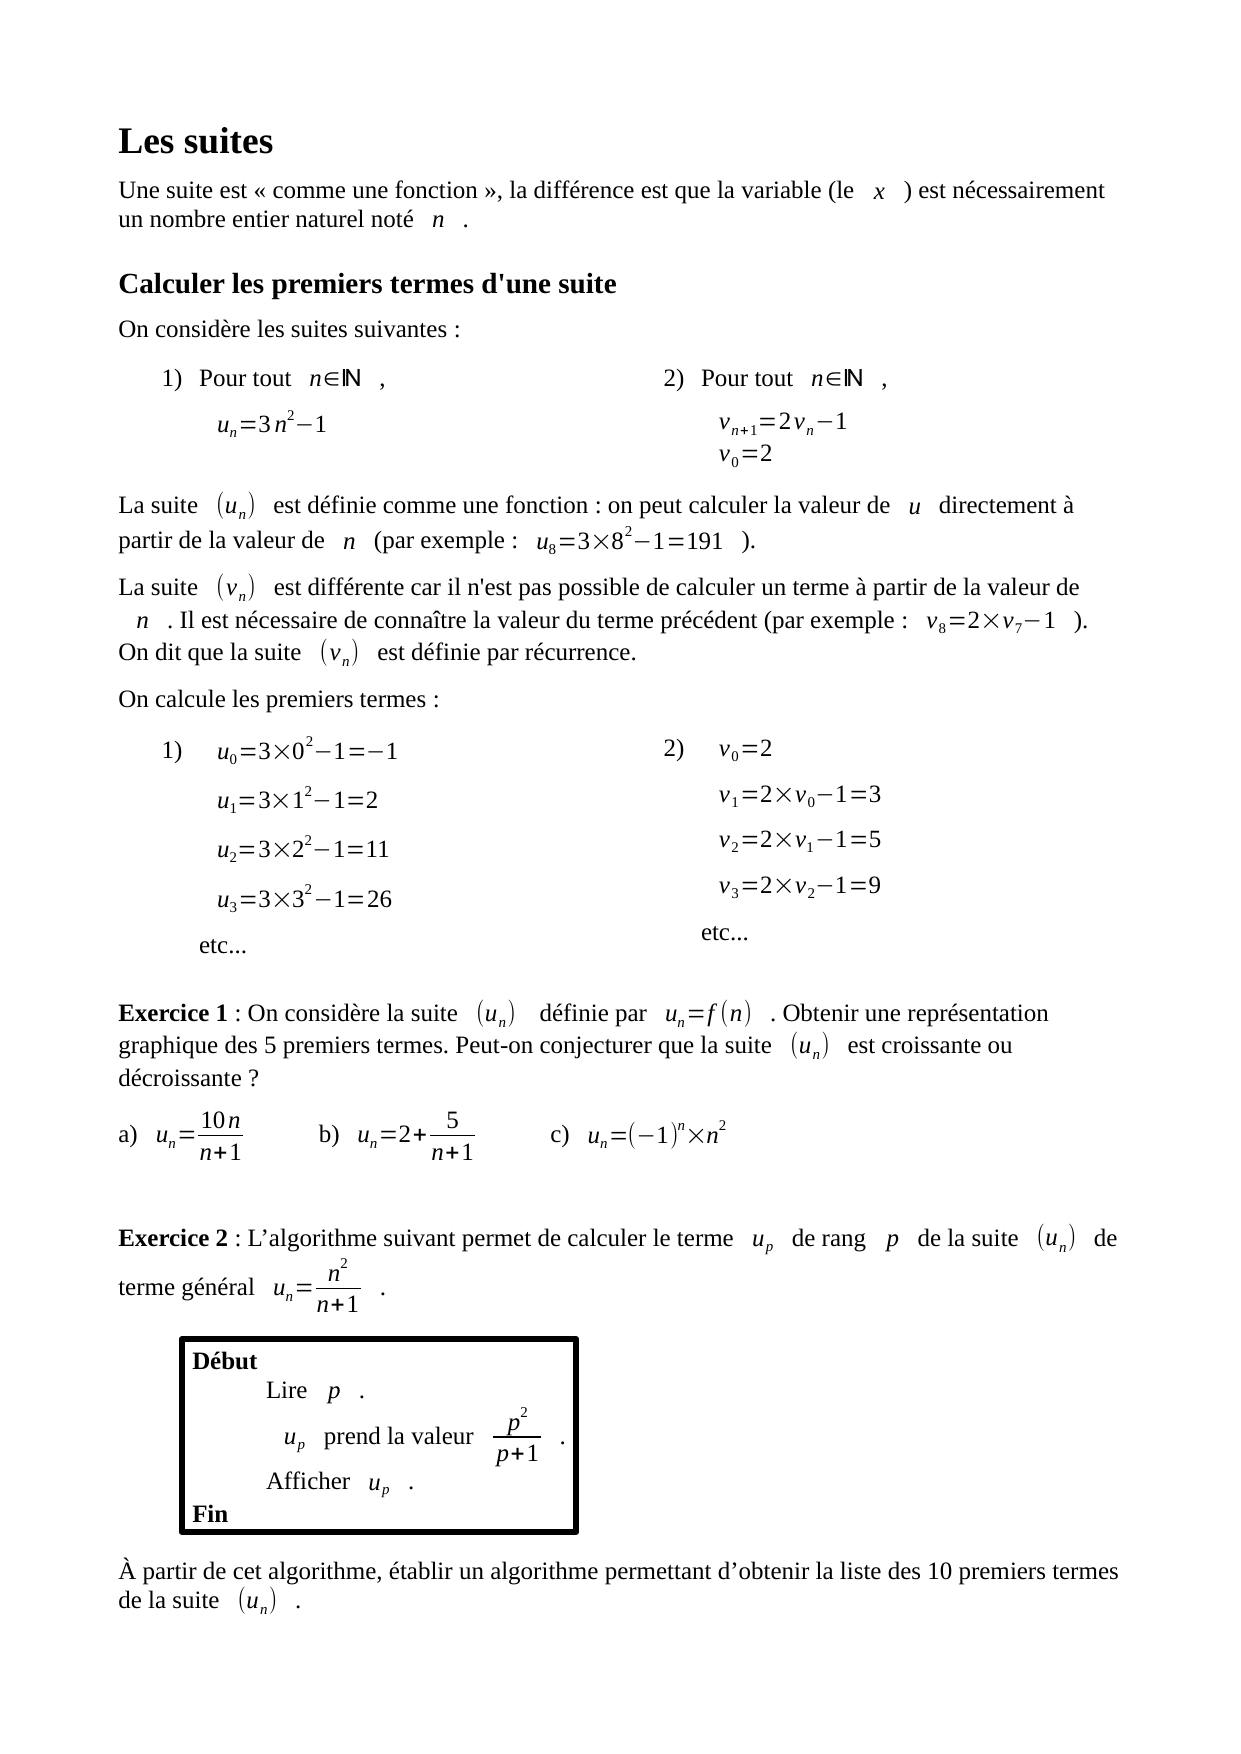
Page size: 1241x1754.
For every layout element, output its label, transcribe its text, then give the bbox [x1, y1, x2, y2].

text [118, 1346, 179, 1375]
text La suiteest définie comme une fonction : on peut calculer la valeur dedirectement à partir de la valeur de(par exemple :). [118, 491, 1122, 558]
text Lire. [185, 1375, 573, 1404]
text On dit que la suiteest définie par récurrence. [118, 637, 1122, 670]
text [579, 1346, 1122, 1375]
text [118, 1404, 179, 1466]
text a) b) c) [118, 1106, 1122, 1165]
text [118, 1499, 179, 1528]
table_header Pour tout, [620, 358, 1122, 476]
table_header etc... [118, 727, 620, 964]
text [118, 1466, 179, 1499]
text Début [185, 1346, 573, 1375]
text On considère les suites suivantes : [118, 314, 1122, 343]
text Afficher. [185, 1466, 573, 1499]
text Exercice 1 : On considère la suite définie par. Obtenir une représentation graphique des 5 premiers termes. Peut-on conjecturer que la suiteest croissante ou décroissante ? [118, 998, 1122, 1092]
text Une suite est « comme une fonction », la différence est que la variable (le) est nécessairement un nombre entier naturel noté. [118, 176, 1122, 233]
text [118, 1375, 179, 1404]
text Exercice 2 : L’algorithme suivant permet de calculer le termede rangde la suitede terme général. [118, 1223, 1122, 1318]
table_header etc... [620, 727, 1122, 964]
text À partir de cet algorithme, établir un algorithme permettant d’obtenir la liste des 10 premiers termes de la suite. [118, 1556, 1122, 1618]
text [579, 1375, 1122, 1404]
text Fin [185, 1499, 573, 1528]
text [579, 1499, 1122, 1528]
text prend la valeur. [185, 1404, 573, 1466]
text [579, 1466, 1122, 1499]
text On calcule les premiers termes : [118, 684, 1122, 713]
table_header Pour tout, [118, 358, 620, 476]
text Calculer les premiers termes d'une suite [118, 267, 1122, 300]
text Les suites [118, 118, 1122, 161]
text [579, 1404, 1122, 1466]
text La suiteest différente car il n'est pas possible de calculer un terme à partir de la valeur de. Il est nécessaire de connaître la valeur du terme précédent (par exemple :). [118, 572, 1122, 637]
